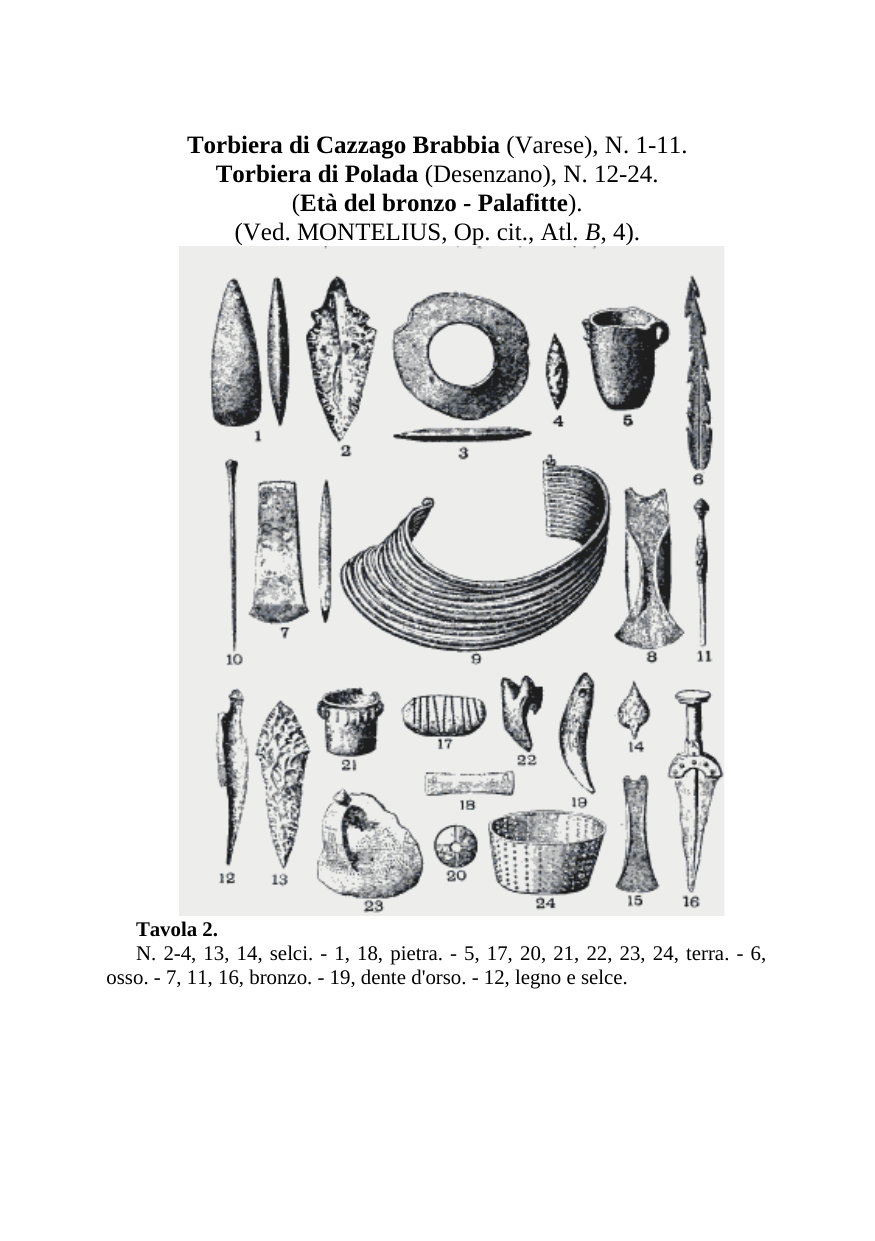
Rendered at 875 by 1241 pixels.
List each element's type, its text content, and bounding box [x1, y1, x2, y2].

picture [179, 246, 725, 916]
text (Ved. MONTELIUS, Op. cit., Atl. B, 4). [106, 217, 768, 245]
text Torbiera di Cazzago Brabbia (Varese), N. 1-11. [106, 130, 768, 159]
text Torbiera di Polada (Desenzano), N. 12-24. [106, 159, 768, 188]
text (Età del bronzo - Palafitte). [106, 188, 768, 217]
text Tavola 2. [106, 917, 768, 941]
text N. 2-4, 13, 14, selci. - 1, 18, pietra. - 5, 17, 20, 21, 22, 23, 24, terra. - 6, osso. - 7, 11, 16, bronzo. - 19, dente d'orso. - 12, legno e selce. [106, 941, 768, 989]
